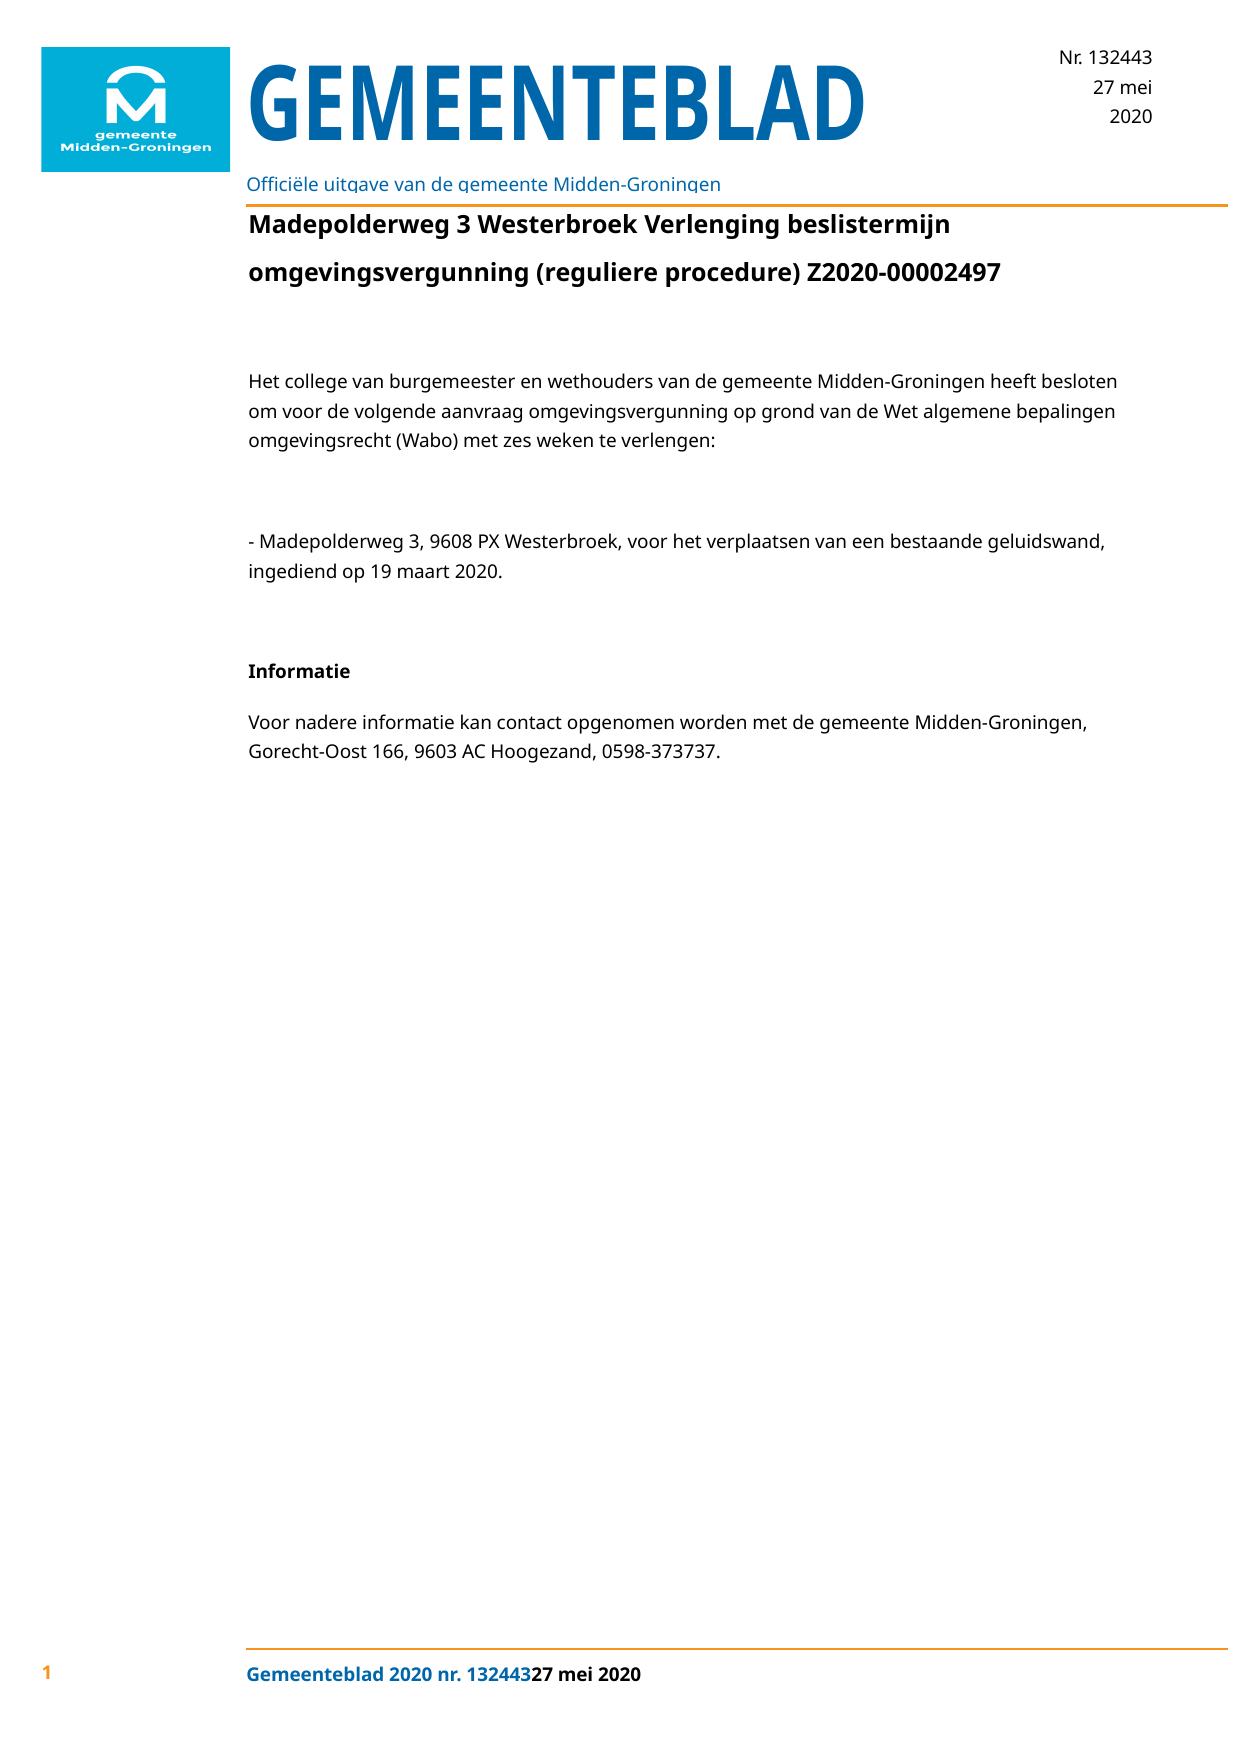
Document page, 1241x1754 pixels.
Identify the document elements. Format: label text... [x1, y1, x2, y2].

picture [184, 146, 190, 153]
text - Madepolderweg 3, 9608 PX Westerbroek, voor het verplaatsen van een bestaande geluidswand, ingediend op 19 maart 2020. [248, 528, 1152, 584]
text Madepolderweg 3 Westerbroek Verlenging beslistermijn omgevingsvergunning (reguliere procedure) Z2020-00002497 [248, 207, 1152, 288]
picture [108, 66, 164, 82]
text Informatie [248, 659, 1152, 684]
text Voor nadere informatie kan contact opgenomen worden met de gemeente Midden-Groningen, Gorecht-Oost 166, 9603 AC Hoogezand, 0598-373737. [248, 709, 1152, 764]
text Het college van burgemeester en wethouders van de gemeente Midden-Groningen heeft besloten om voor de volgende aanvraag omgevingsvergunning op grond van de Wet algemene bepalingen omgevingsrecht (Wabo) met zes weken te verlengen: [248, 368, 1152, 453]
picture [107, 89, 165, 122]
